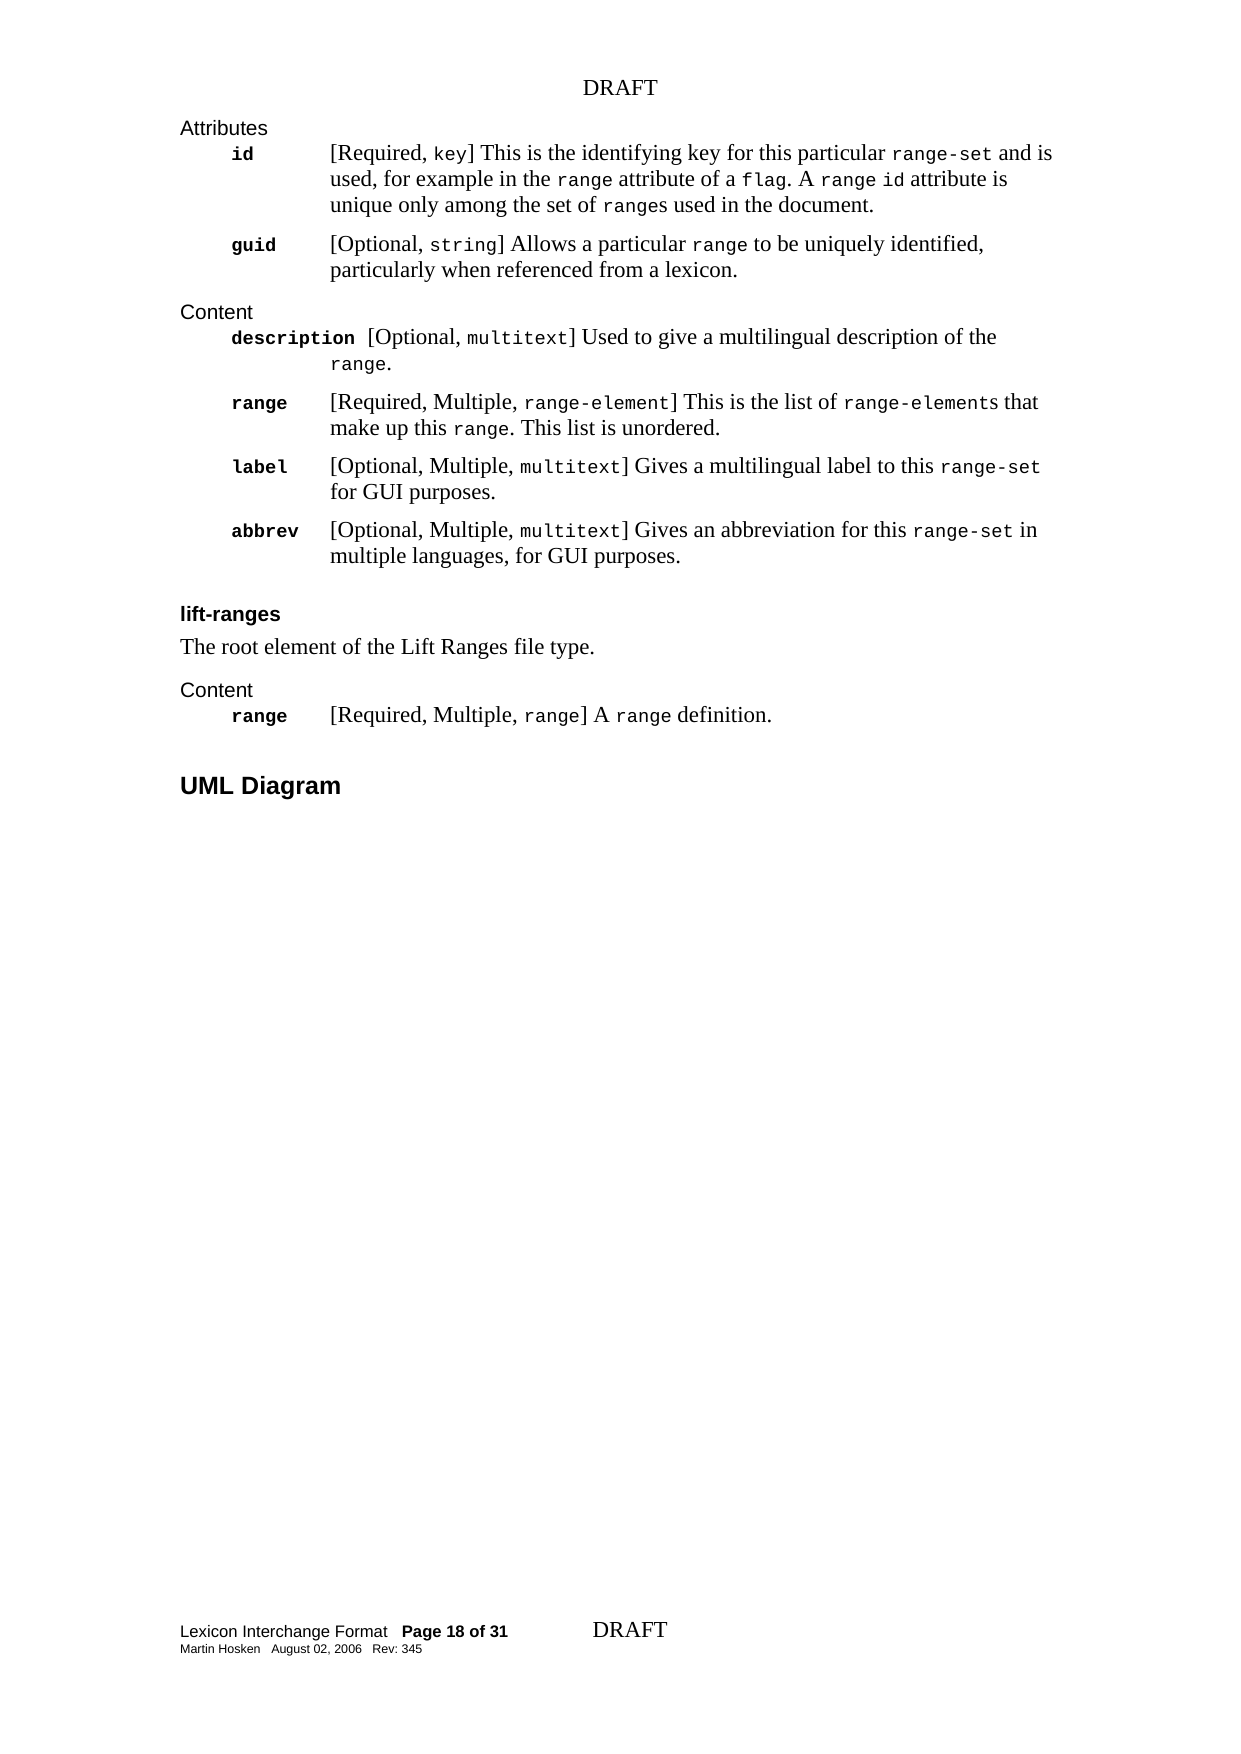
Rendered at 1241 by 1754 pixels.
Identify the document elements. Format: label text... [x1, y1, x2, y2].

subtitle Attributes [180, 117, 1061, 140]
subtitle Content [180, 678, 1061, 702]
text range [Required, Multiple, range] A range definition. [231, 702, 1061, 728]
text The root element of the Lift Ranges file type. [180, 634, 1061, 660]
text id [Required, key] This is the identifying key for this particular range-set and is used, for example in the range attribute of a flag. A range id attribute is unique only among the set of ranges used in the document. [231, 140, 1061, 218]
text range [Required, Multiple, range-element] This is the list of range-elements that make up this range. This list is unordered. [231, 389, 1061, 441]
text guid [Optional, string] Allows a particular range to be uniquely identified, particularly when referenced from a lexicon. [231, 231, 1061, 282]
text label [Optional, Multiple, multitext] Gives a multilingual label to this range-set for GUI purposes. [231, 453, 1061, 505]
subtitle Content [180, 301, 1061, 324]
text description [Optional, multitext] Used to give a multilingual description of the range. [231, 324, 1061, 376]
subtitle UML Diagram [180, 772, 1061, 799]
subtitle lift-ranges [180, 602, 1061, 625]
text abbrev [Optional, Multiple, multitext] Gives an abbreviation for this range-set in multiple languages, for GUI purposes. [231, 517, 1061, 569]
